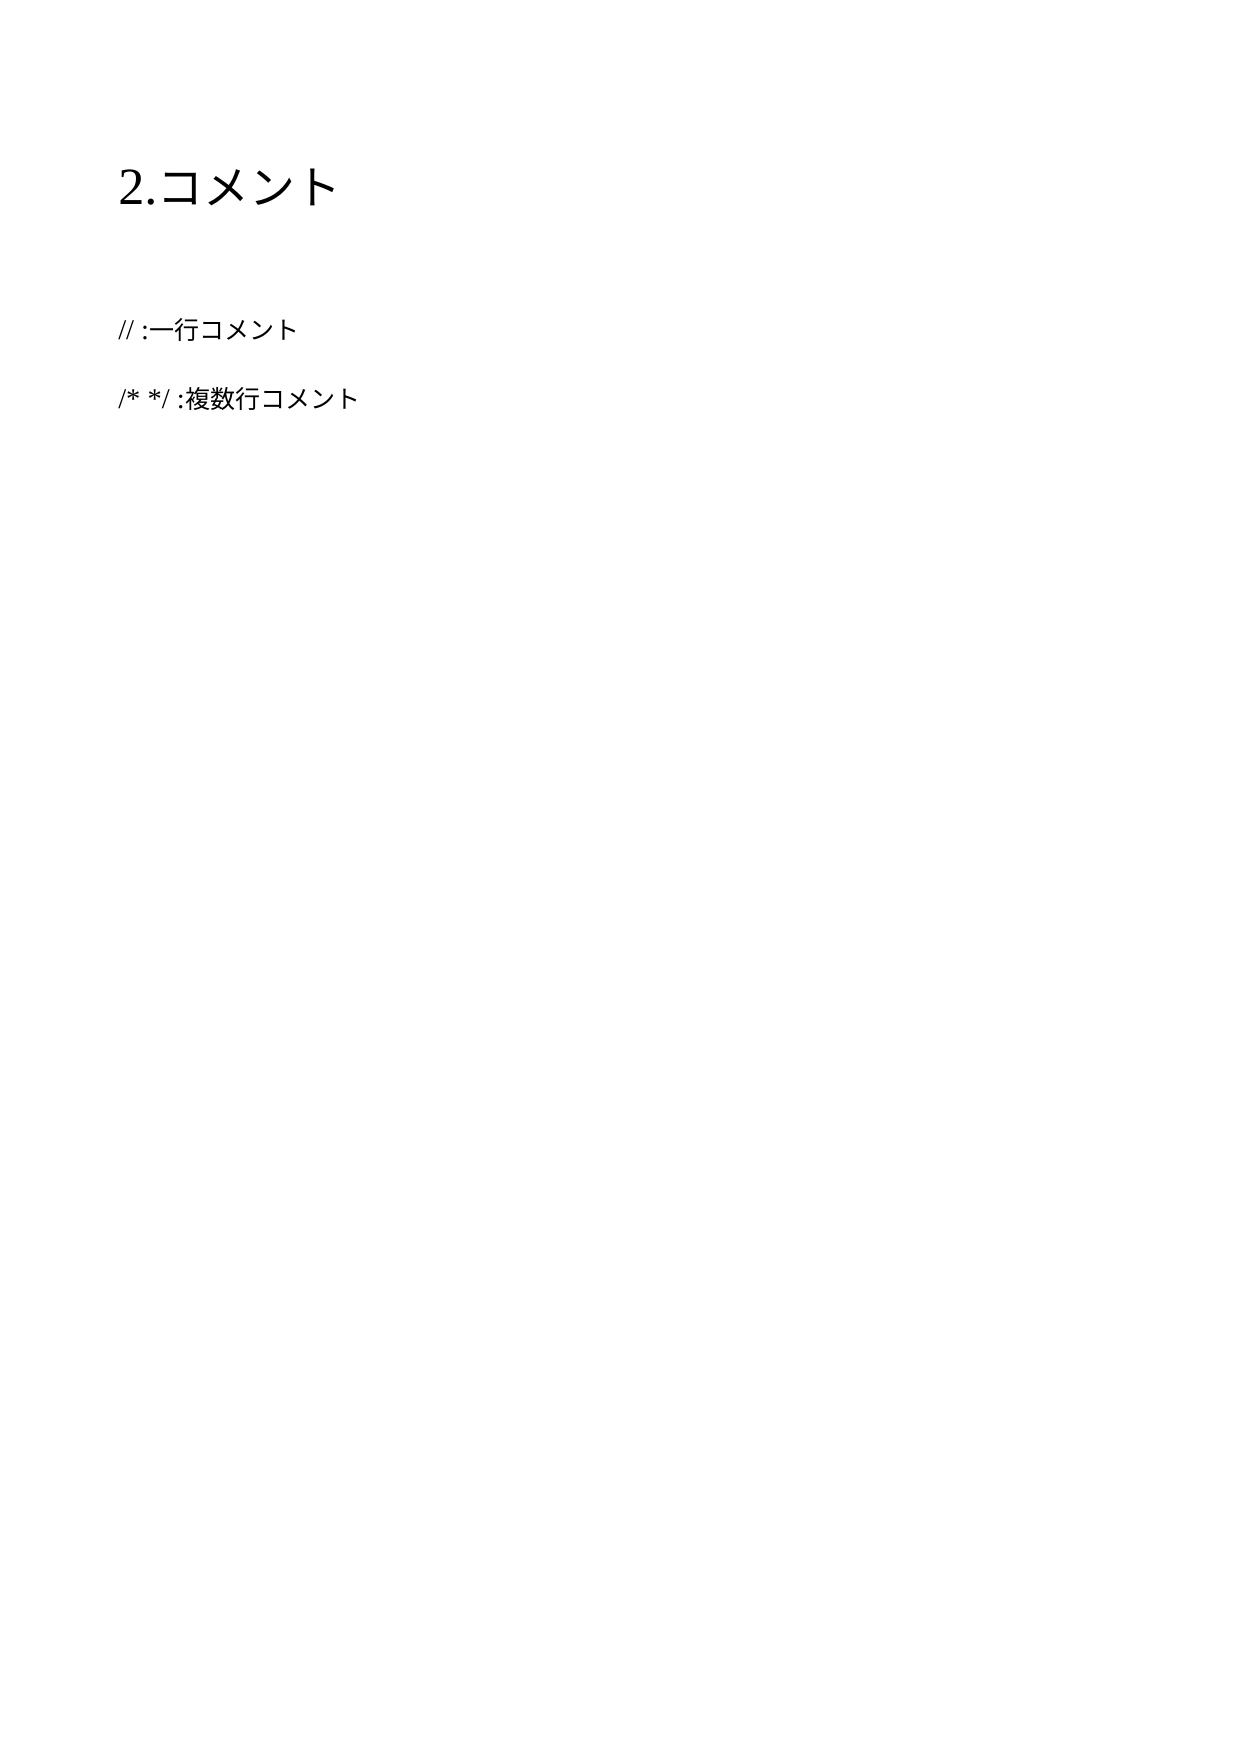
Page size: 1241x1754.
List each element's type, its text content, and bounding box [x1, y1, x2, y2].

text 2.コメント [118, 151, 1122, 217]
text // :一行コメント [118, 310, 1122, 347]
text /* */ :複数行コメント [118, 379, 1122, 416]
